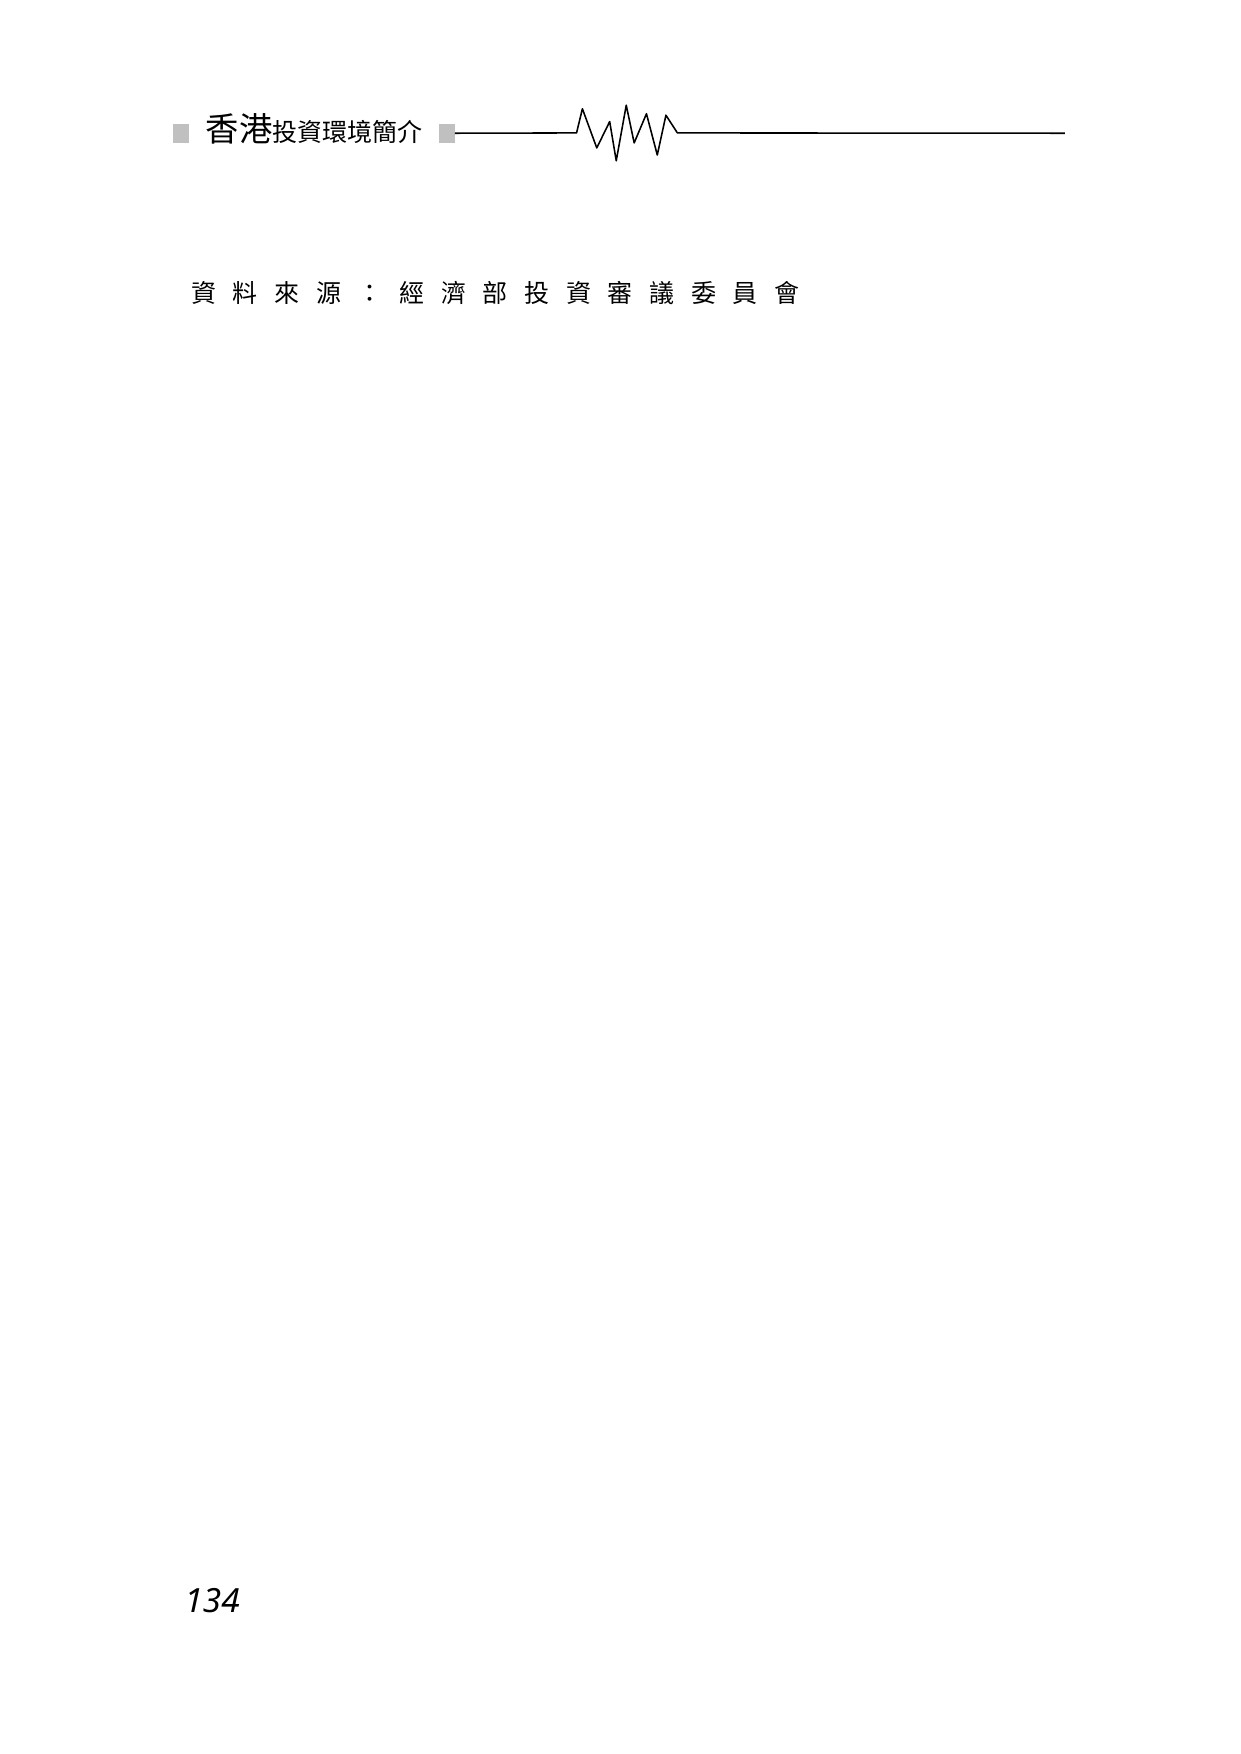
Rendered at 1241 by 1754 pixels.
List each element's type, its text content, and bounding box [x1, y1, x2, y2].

text 資料來源：經濟部投資審議委員會 [183, 250, 1058, 313]
